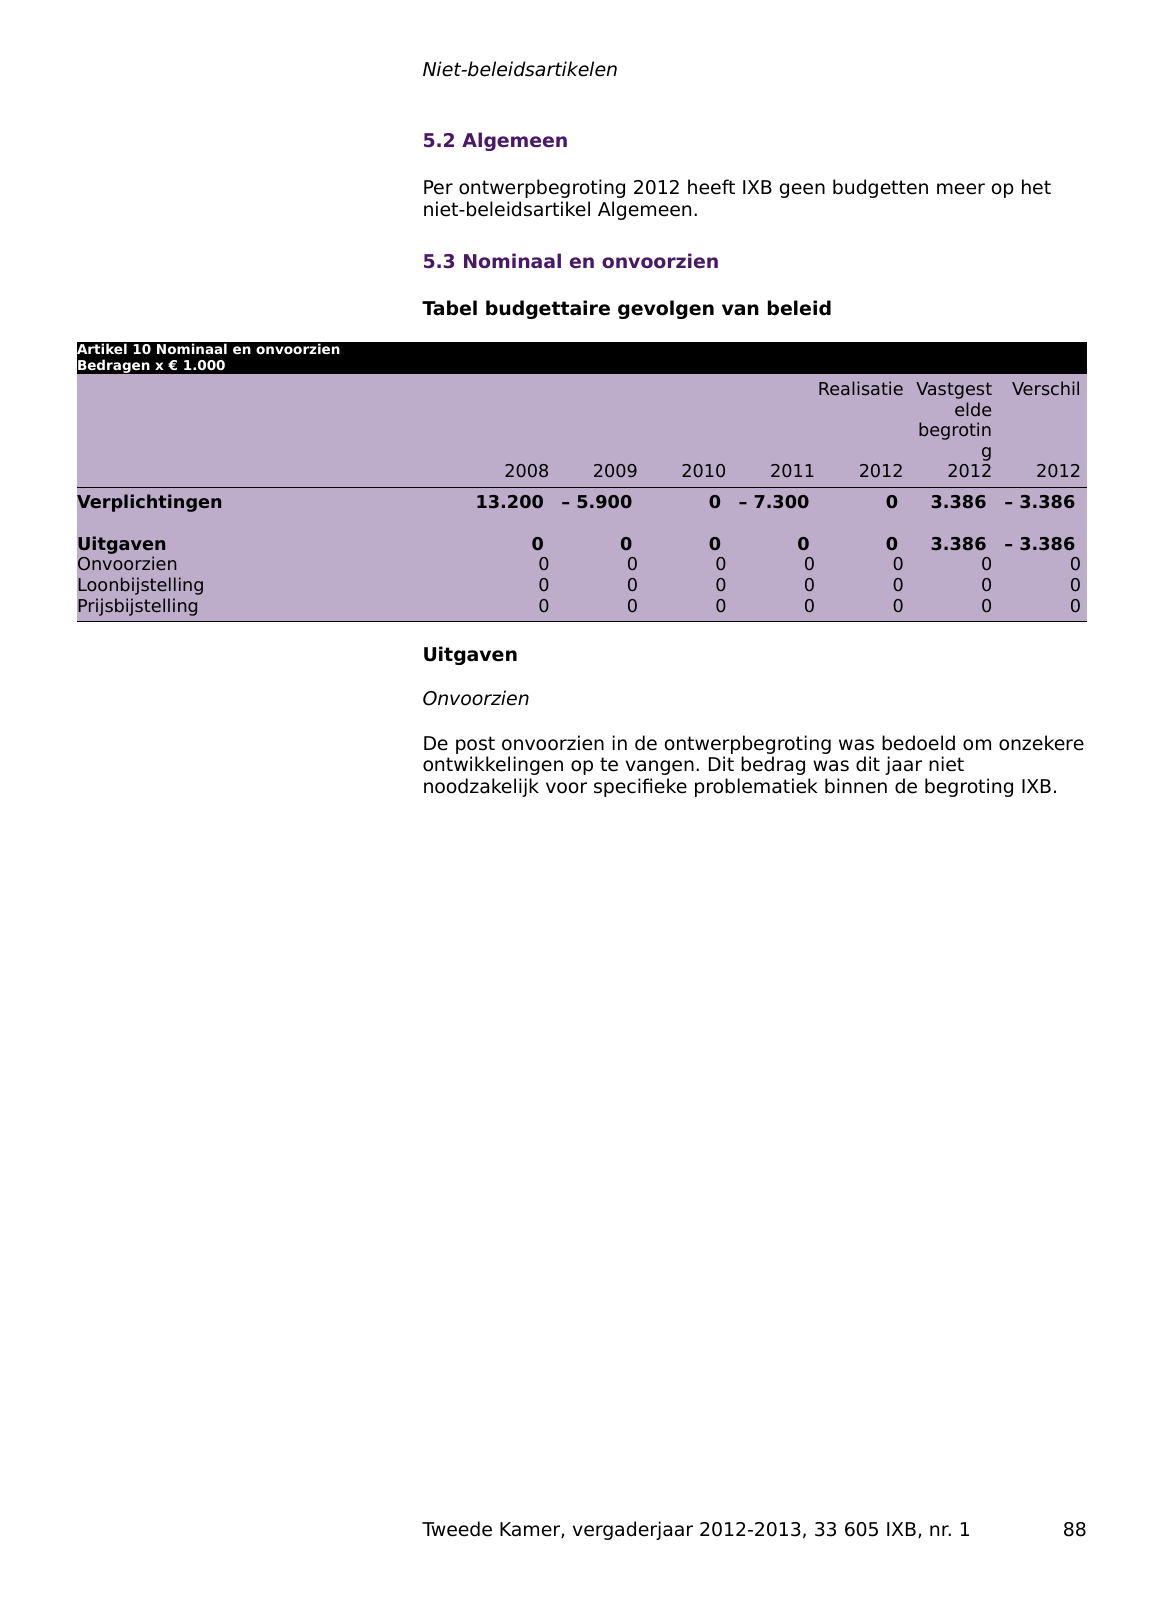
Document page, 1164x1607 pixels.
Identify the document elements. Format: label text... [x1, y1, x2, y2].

table_cell 0 [644, 534, 732, 554]
table_cell Onvoorzien [77, 554, 466, 575]
table_cell 0 [821, 534, 909, 554]
table_cell 0 [644, 488, 732, 513]
subtitle Tabel budgettaire gevolgen van beleid [422, 298, 1087, 320]
table_cell [77, 513, 466, 534]
table_cell 2008 [466, 461, 555, 487]
table_cell 0 [555, 554, 644, 575]
table_cell [555, 513, 644, 534]
table_cell 0 [732, 596, 821, 621]
table_cell 0 [821, 575, 909, 596]
table_cell 2009 [555, 461, 644, 487]
table_cell – 5.900 [555, 488, 644, 513]
table_cell 0 [998, 596, 1087, 621]
table_cell 0 [821, 596, 909, 621]
table_cell 0 [466, 554, 555, 575]
table_cell 0 [555, 596, 644, 621]
table_cell 3.386 [909, 534, 998, 554]
text De post onvoorzien in de ontwerpbegroting was bedoeld om onzekere ontwikkelingen op te vangen. Dit bedrag was dit jaar niet noodzakelijk voor specifieke problematiek binnen de begroting IXB. [422, 732, 1087, 798]
subtitle 5.3 Nominaal en onvoorzien [422, 251, 1087, 273]
table_cell 0 [821, 488, 909, 513]
table_cell 0 [555, 534, 644, 554]
table_header Artikel 10 Nominaal en onvoorzien Bedragen x € 1.000 [77, 342, 1087, 373]
table_cell Realisatie [466, 374, 909, 461]
table_cell 0 [909, 554, 998, 575]
table_cell Verplichtingen [77, 488, 466, 513]
text Per ontwerpbegroting 2012 heeft IXB geen budgetten meer op het niet-beleidsartikel Algemeen. [422, 177, 1087, 221]
table_cell [732, 513, 821, 534]
table_cell 0 [998, 575, 1087, 596]
table_cell 0 [732, 534, 821, 554]
table_cell Prijsbijstelling [77, 596, 466, 621]
table_cell 13.200 [466, 488, 555, 513]
table_cell 0 [821, 554, 909, 575]
table_cell [644, 513, 732, 534]
subtitle Onvoorzien [422, 688, 1087, 710]
table_cell Verschil [998, 374, 1087, 461]
table_cell [77, 461, 466, 487]
table_cell [466, 513, 555, 534]
table_cell Loonbijstelling [77, 575, 466, 596]
table_cell 0 [644, 554, 732, 575]
table_cell 0 [555, 575, 644, 596]
table_cell 0 [732, 575, 821, 596]
table_cell [909, 513, 998, 534]
table_cell 0 [466, 575, 555, 596]
table_cell 2012 [821, 461, 909, 487]
table_cell – 3.386 [998, 534, 1087, 554]
table_cell 0 [644, 575, 732, 596]
table_cell Vastgestelde begroting [909, 374, 998, 461]
subtitle 5.2 Algemeen [422, 130, 1087, 152]
table_cell – 7.300 [732, 488, 821, 513]
table_cell [77, 374, 466, 461]
table_cell 0 [998, 554, 1087, 575]
table_cell 3.386 [909, 488, 998, 513]
table_cell 0 [909, 596, 998, 621]
table_cell 0 [732, 554, 821, 575]
table_cell – 3.386 [998, 488, 1087, 513]
table_cell 2011 [732, 461, 821, 487]
table_cell 0 [909, 575, 998, 596]
table_cell 2012 [998, 461, 1087, 487]
table_cell [998, 513, 1087, 534]
table_cell 0 [466, 596, 555, 621]
table_cell 2010 [644, 461, 732, 487]
table_cell 0 [466, 534, 555, 554]
table_cell 0 [644, 596, 732, 621]
table_cell Uitgaven [77, 534, 466, 554]
table_cell 2012 [909, 461, 998, 487]
subtitle Uitgaven [422, 644, 1087, 666]
table_cell [821, 513, 909, 534]
